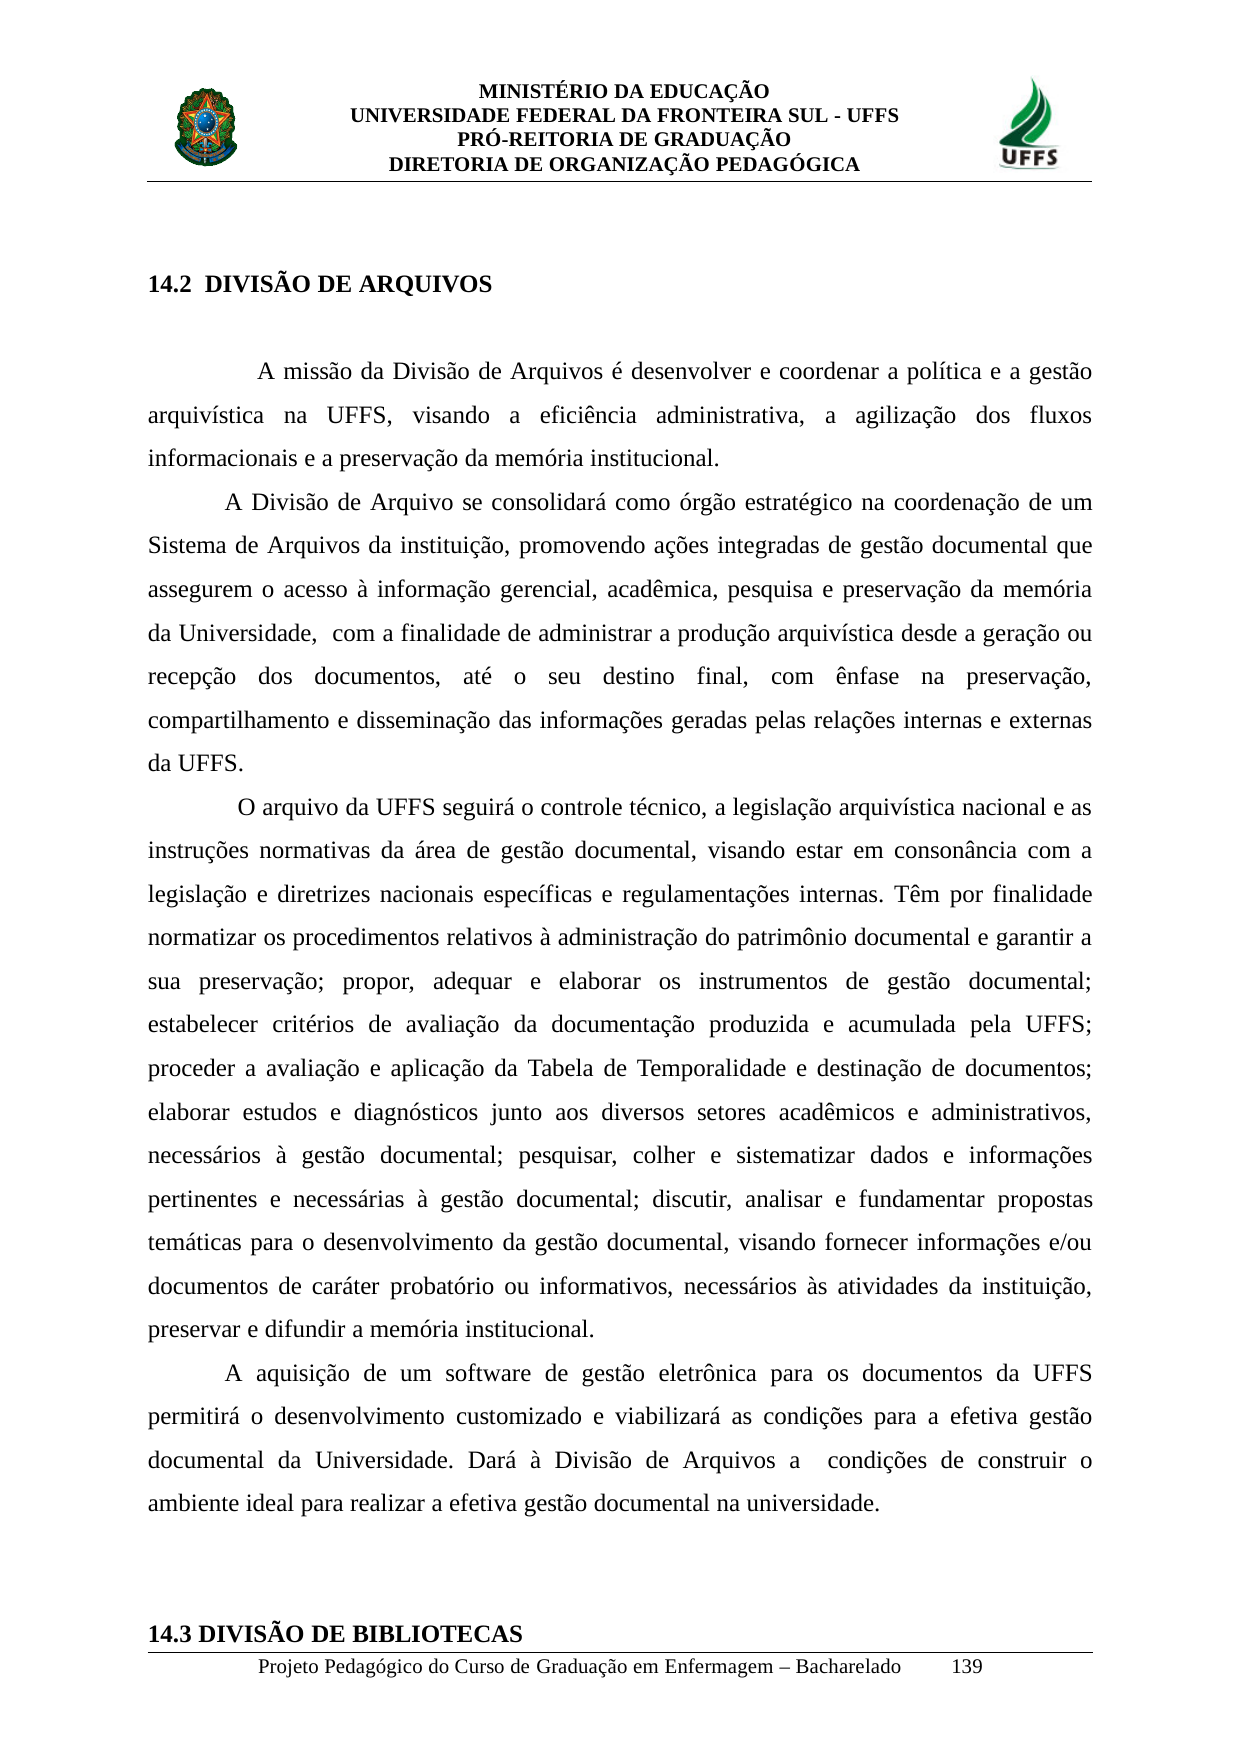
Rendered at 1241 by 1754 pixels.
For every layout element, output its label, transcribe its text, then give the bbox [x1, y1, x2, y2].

text 14.3 Divisão de Bibliotecas [148, 1619, 1093, 1648]
text A missão da Divisão de Arquivos é desenvolver e coordenar a política e a gestão arquivística na UFFS, visando a eficiência administrativa, a agilização dos fluxos informacionais e a preservação da memória institucional. [148, 356, 1093, 472]
text A Divisão de Arquivo se consolidará como órgão estratégico na coordenação de um Sistema de Arquivos da instituição, promovendo ações integradas de gestão documental que assegurem o acesso à informação gerencial, acadêmica, pesquisa e preservação da memória da Universidade, com a finalidade de administrar a produção arquivística desde a geração ou recepção dos documentos, até o seu destino final, com ênfase na preservação, compartilhamento e disseminação das informações geradas pelas relações internas e externas da UFFS. [148, 487, 1093, 777]
text O arquivo da UFFS seguirá o controle técnico, a legislação arquivística nacional e as instruções normativas da área de gestão documental, visando estar em consonância com a legislação e diretrizes nacionais específicas e regulamentações internas. Têm por finalidade normatizar os procedimentos relativos à administração do patrimônio documental e garantir a sua preservação; propor, adequar e elaborar os instrumentos de gestão documental; estabelecer critérios de avaliação da documentação produzida e acumulada pela UFFS; proceder a avaliação e aplicação da Tabela de Temporalidade e destinação de documentos; elaborar estudos e diagnósticos junto aos diversos setores acadêmicos e administrativos, necessários à gestão documental; pesquisar, colher e sistematizar dados e informações pertinentes e necessárias à gestão documental; discutir, analisar e fundamentar propostas temáticas para o desenvolvimento da gestão documental, visando fornecer informações e/ou documentos de caráter probatório ou informativos, necessários às atividades da instituição, preservar e difundir a memória institucional. [148, 792, 1093, 1343]
text A aquisição de um software de gestão eletrônica para os documentos da UFFS permitirá o desenvolvimento customizado e viabilizará as condições para a efetiva gestão documental da Universidade. Dará à Divisão de Arquivos a condições de construir o ambiente ideal para realizar a efetiva gestão documental na universidade. [148, 1358, 1093, 1517]
picture [173, 87, 238, 168]
text 14.2 DIVISÃO DE ARQUIVOS [148, 269, 1093, 298]
picture [984, 75, 1075, 173]
